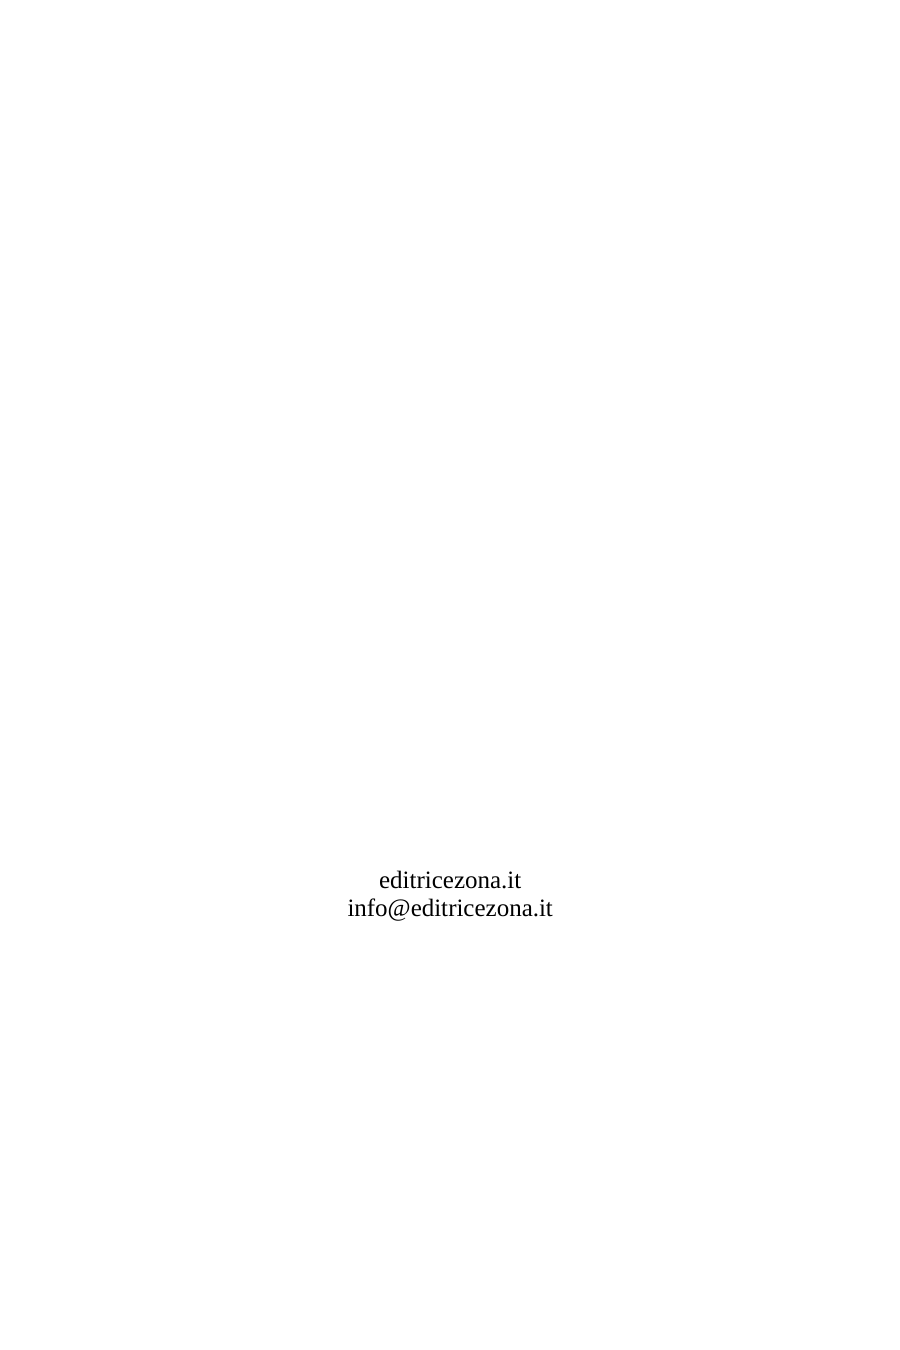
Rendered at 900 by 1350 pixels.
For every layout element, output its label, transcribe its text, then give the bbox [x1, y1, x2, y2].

text editricezona.it info@editricezona.it [88, 865, 811, 922]
